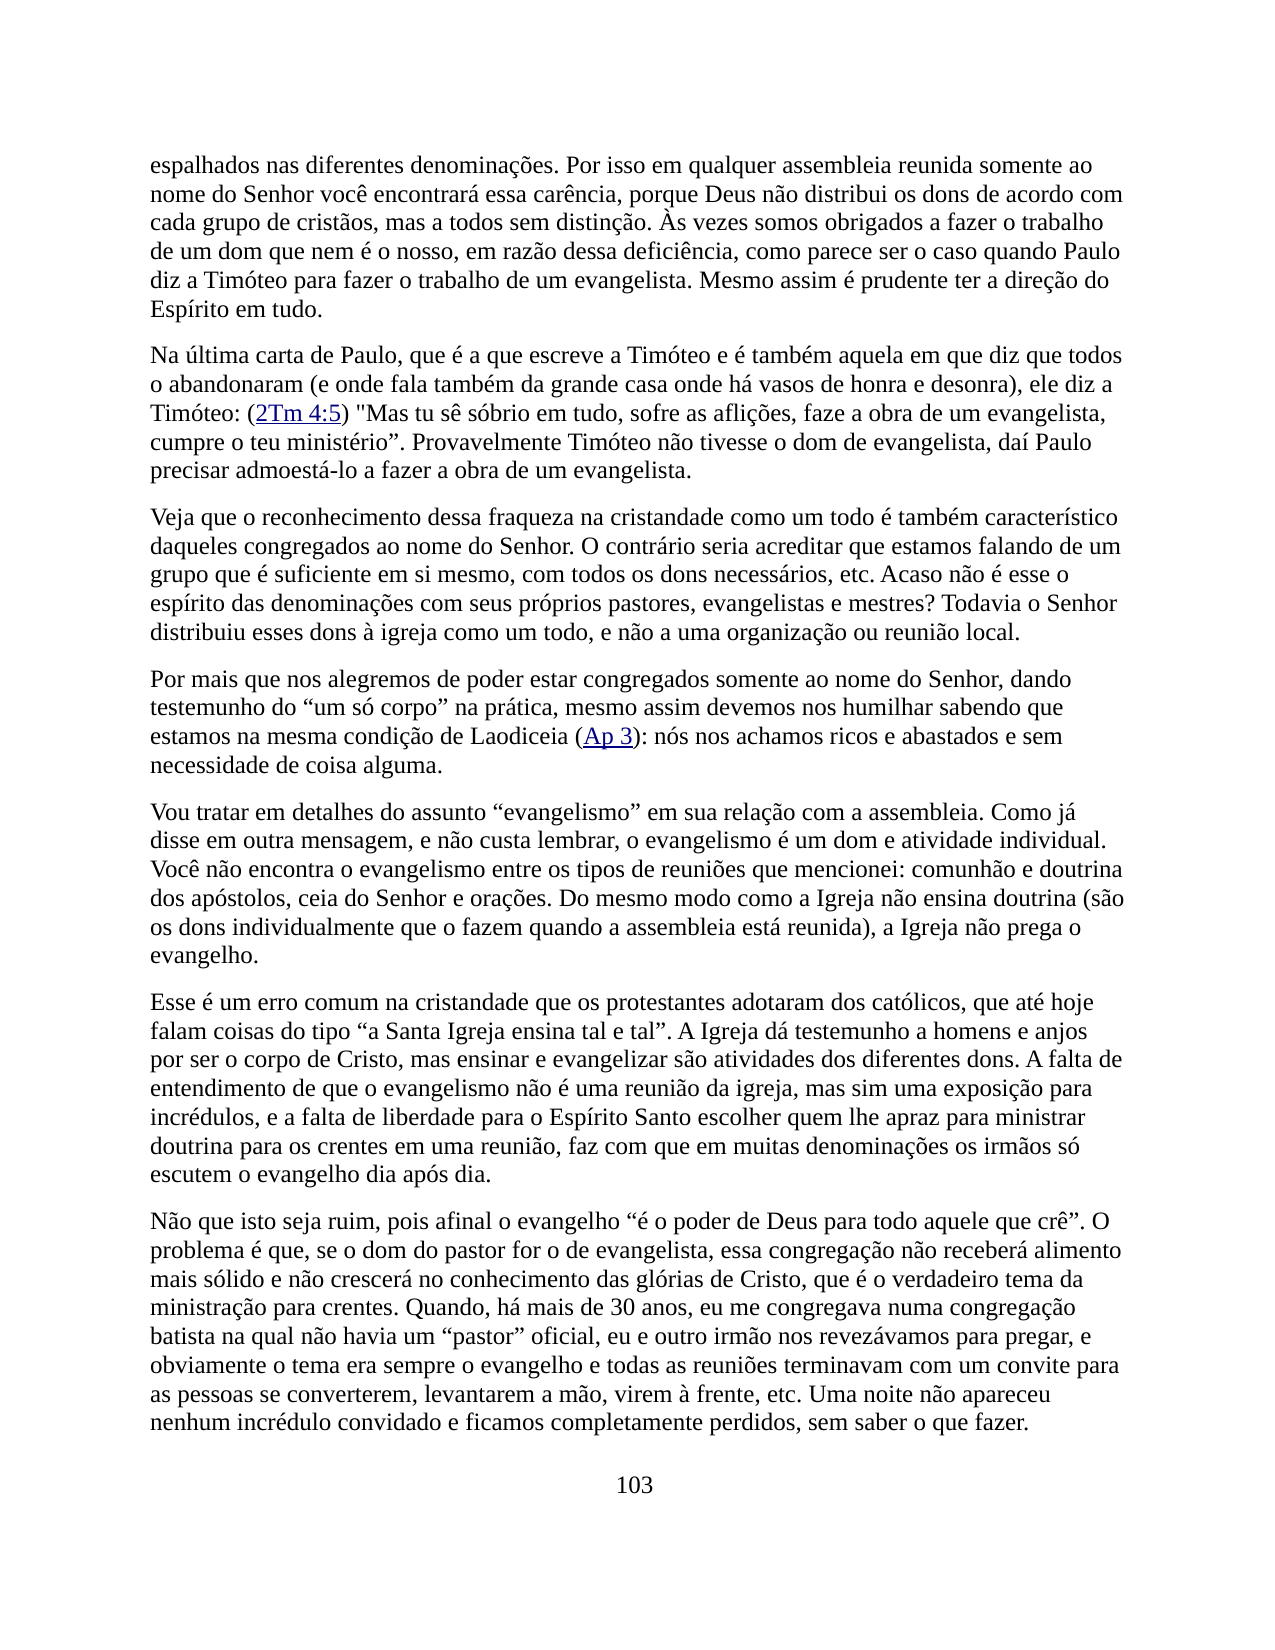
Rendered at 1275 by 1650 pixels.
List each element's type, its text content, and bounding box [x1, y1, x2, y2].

text Por mais que nos alegremos de poder estar congregados somente ao nome do Senhor, dando testemunho do “um só corpo” na prática, mesmo assim devemos nos humilhar sabendo que estamos na mesma condição de Laodiceia (Ap 3): nós nos achamos ricos e abastados e sem necessidade de coisa alguma. [150, 664, 1125, 779]
text Esse é um erro comum na cristandade que os protestantes adotaram dos católicos, que até hoje falam coisas do tipo “a Santa Igreja ensina tal e tal”. A Igreja dá testemunho a homens e anjos por ser o corpo de Cristo, mas ensinar e evangelizar são atividades dos diferentes dons. A falta de entendimento de que o evangelismo não é uma reunião da igreja, mas sim uma exposição para incrédulos, e a falta de liberdade para o Espírito Santo escolher quem lhe apraz para ministrar doutrina para os crentes em uma reunião, faz com que em muitas denominações os irmãos só escutem o evangelho dia após dia. [150, 987, 1125, 1188]
text Na última carta de Paulo, que é a que escreve a Timóteo e é também aquela em que diz que todos o abandonaram (e onde fala também da grande casa onde há vasos de honra e desonra), ele diz a Timóteo: (2Tm 4:5) "Mas tu sê sóbrio em tudo, sofre as aflições, faze a obra de um evangelista, cumpre o teu ministério”. Provavelmente Timóteo não tivesse o dom de evangelista, daí Paulo precisar admoestá-lo a fazer a obra de um evangelista. [150, 340, 1125, 484]
text espalhados nas diferentes denominações. Por isso em qualquer assembleia reunida somente ao nome do Senhor você encontrará essa carência, porque Deus não distribui os dons de acordo com cada grupo de cristãos, mas a todos sem distinção. Às vezes somos obrigados a fazer o trabalho de um dom que nem é o nosso, em razão dessa deficiência, como parece ser o caso quando Paulo diz a Timóteo para fazer o trabalho de um evangelista. Mesmo assim é prudente ter a direção do Espírito em tudo. [150, 150, 1125, 322]
text Não que isto seja ruim, pois afinal o evangelho “é o poder de Deus para todo aquele que crê”. O problema é que, se o dom do pastor for o de evangelista, essa congregação não receberá alimento mais sólido e não crescerá no conhecimento das glórias de Cristo, que é o verdadeiro tema da ministração para crentes. Quando, há mais de 30 anos, eu me congregava numa congregação batista na qual não havia um “pastor” oficial, eu e outro irmão nos revezávamos para pregar, e obviamente o tema era sempre o evangelho e todas as reuniões terminavam com um convite para as pessoas se converterem, levantarem a mão, virem à frente, etc. Uma noite não apareceu nenhum incrédulo convidado e ficamos completamente perdidos, sem saber o que fazer. [150, 1206, 1125, 1436]
text Veja que o reconhecimento dessa fraqueza na cristandade como um todo é também característico daqueles congregados ao nome do Senhor. O contrário seria acreditar que estamos falando de um grupo que é suficiente em si mesmo, com todos os dons necessários, etc. Acaso não é esse o espírito das denominações com seus próprios pastores, evangelistas e mestres? Todavia o Senhor distribuiu esses dons à igreja como um todo, e não a uma organização ou reunião local. [150, 502, 1125, 646]
text Vou tratar em detalhes do assunto “evangelismo” em sua relação com a assembleia. Como já disse em outra mensagem, e não custa lembrar, o evangelismo é um dom e atividade individual. Você não encontra o evangelismo entre os tipos de reuniões que mencionei: comunhão e doutrina dos apóstolos, ceia do Senhor e orações. Do mesmo modo como a Igreja não ensina doutrina (são os dons individualmente que o fazem quando a assembleia está reunida), a Igreja não prega o evangelho. [150, 797, 1125, 969]
